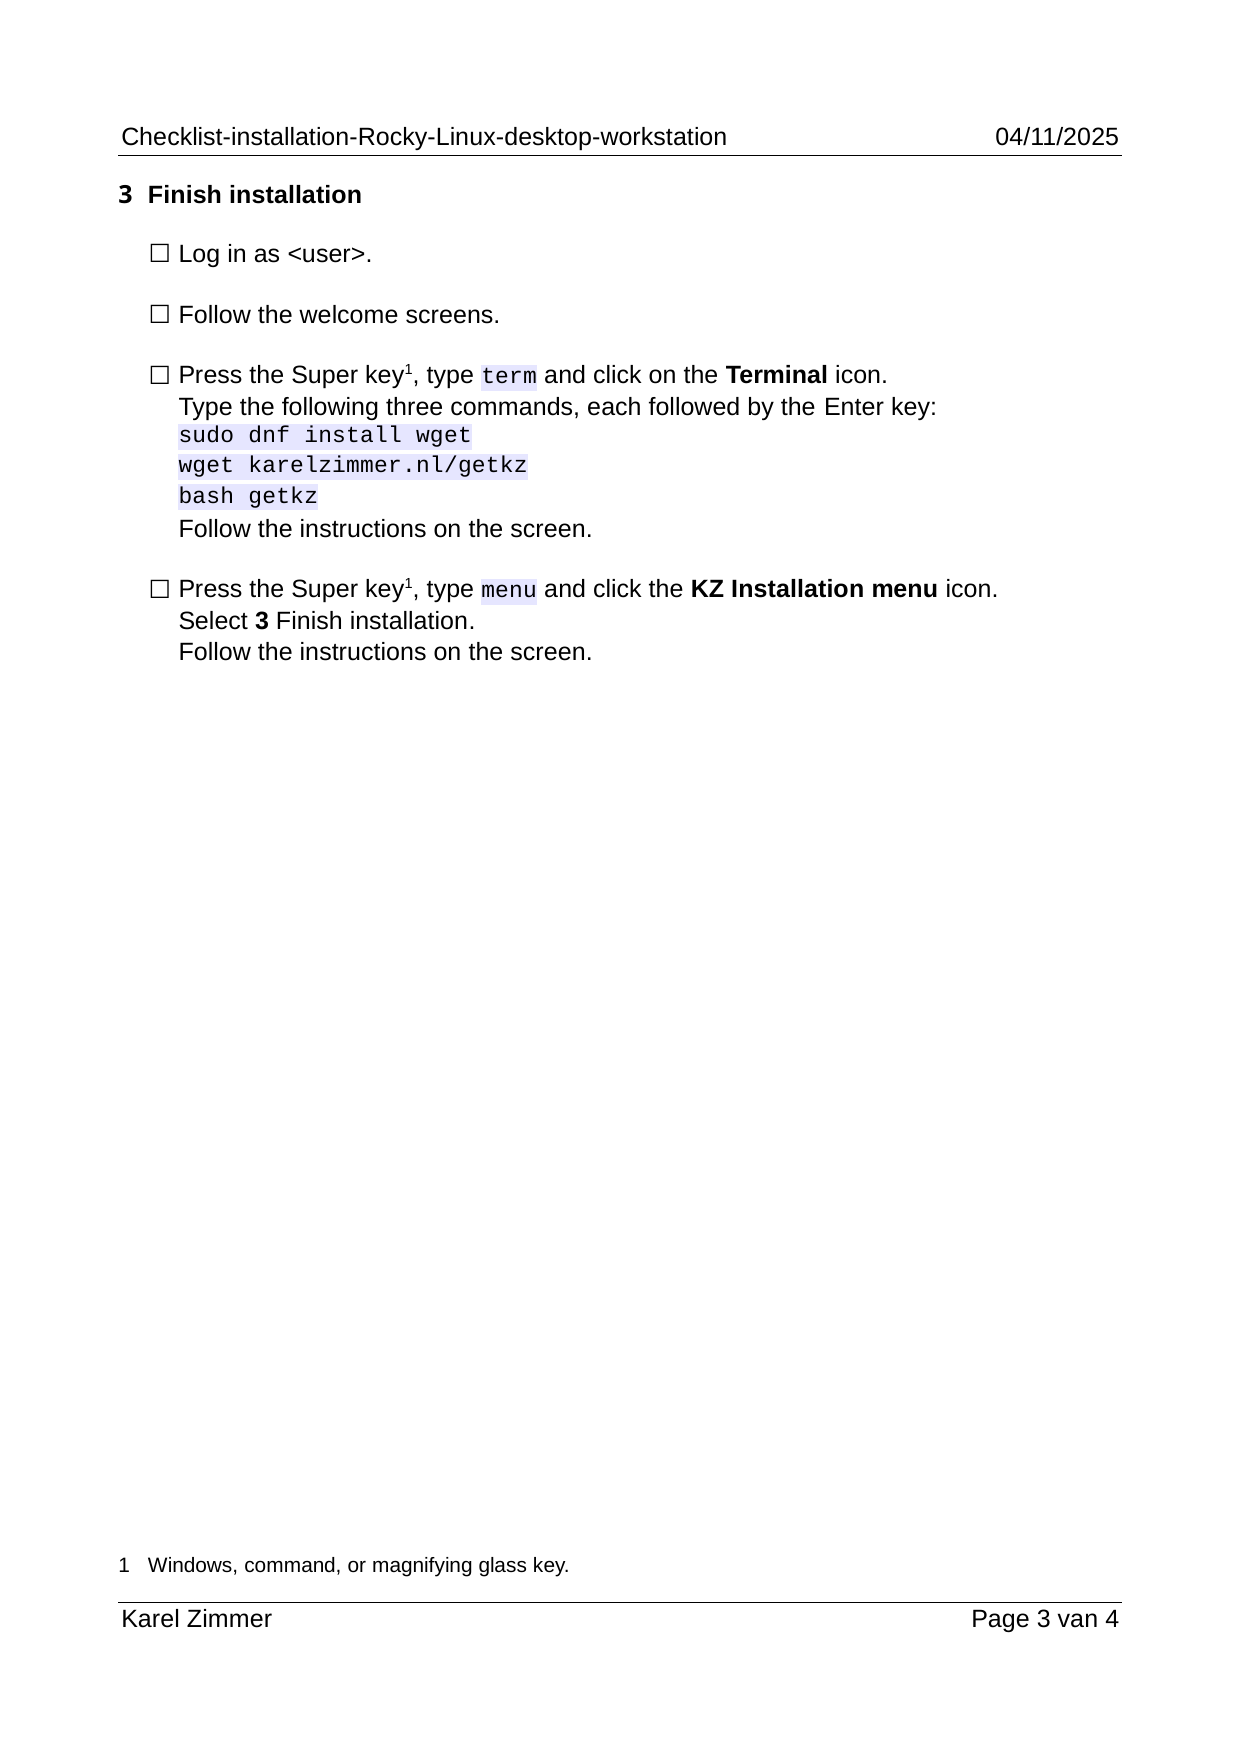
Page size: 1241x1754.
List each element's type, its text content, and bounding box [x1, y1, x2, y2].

table_cell [177, 269, 1122, 300]
table_cell Press the Super key1, type menu and click the KZ Installation menu icon. [177, 574, 1122, 606]
table_cell bash getkz [177, 483, 1122, 513]
table_cell [177, 330, 1122, 360]
table_cell [118, 330, 142, 360]
table_cell [142, 330, 177, 360]
table_header Log in as <user>. [177, 239, 1122, 269]
table_cell [118, 636, 142, 667]
table_cell [118, 269, 142, 300]
table_cell [118, 360, 142, 392]
table_cell [142, 483, 177, 513]
table_cell [118, 606, 142, 636]
table_cell sudo dnf install wget [177, 423, 1122, 453]
table_cell [118, 423, 142, 453]
table_cell [118, 300, 142, 330]
table_cell Follow the instructions on the screen. [177, 636, 1122, 667]
table_cell [118, 514, 142, 544]
table_cell Follow the welcome screens. [177, 300, 1122, 330]
table_cell ☐ [142, 574, 177, 606]
table_cell wget karelzimmer.nl/getkz [177, 453, 1122, 483]
table_cell Select 3 Finish installation. [177, 606, 1122, 636]
table_cell [118, 392, 142, 422]
table_cell [118, 483, 142, 513]
table_cell ☐ [142, 300, 177, 330]
table_cell Type the following three commands, each followed by the Enter key: [177, 392, 1122, 422]
table_cell [142, 544, 177, 574]
list Finish installation [118, 177, 1122, 211]
table_header ☐ [142, 239, 177, 269]
table_cell [142, 514, 177, 544]
table_cell [118, 574, 142, 606]
table_cell [118, 453, 142, 483]
table_cell [142, 269, 177, 300]
table_cell Follow the instructions on the screen. [177, 514, 1122, 544]
table_cell [142, 392, 177, 422]
table_cell [142, 453, 177, 483]
table_cell [142, 636, 177, 667]
table_cell [118, 544, 142, 574]
table_cell [142, 606, 177, 636]
table_header [118, 239, 142, 269]
table_cell ☐ [142, 360, 177, 392]
table_cell [142, 423, 177, 453]
table_cell Press the Super key, type term and click on the Terminal icon. [177, 360, 1122, 392]
table_cell [177, 544, 1122, 574]
